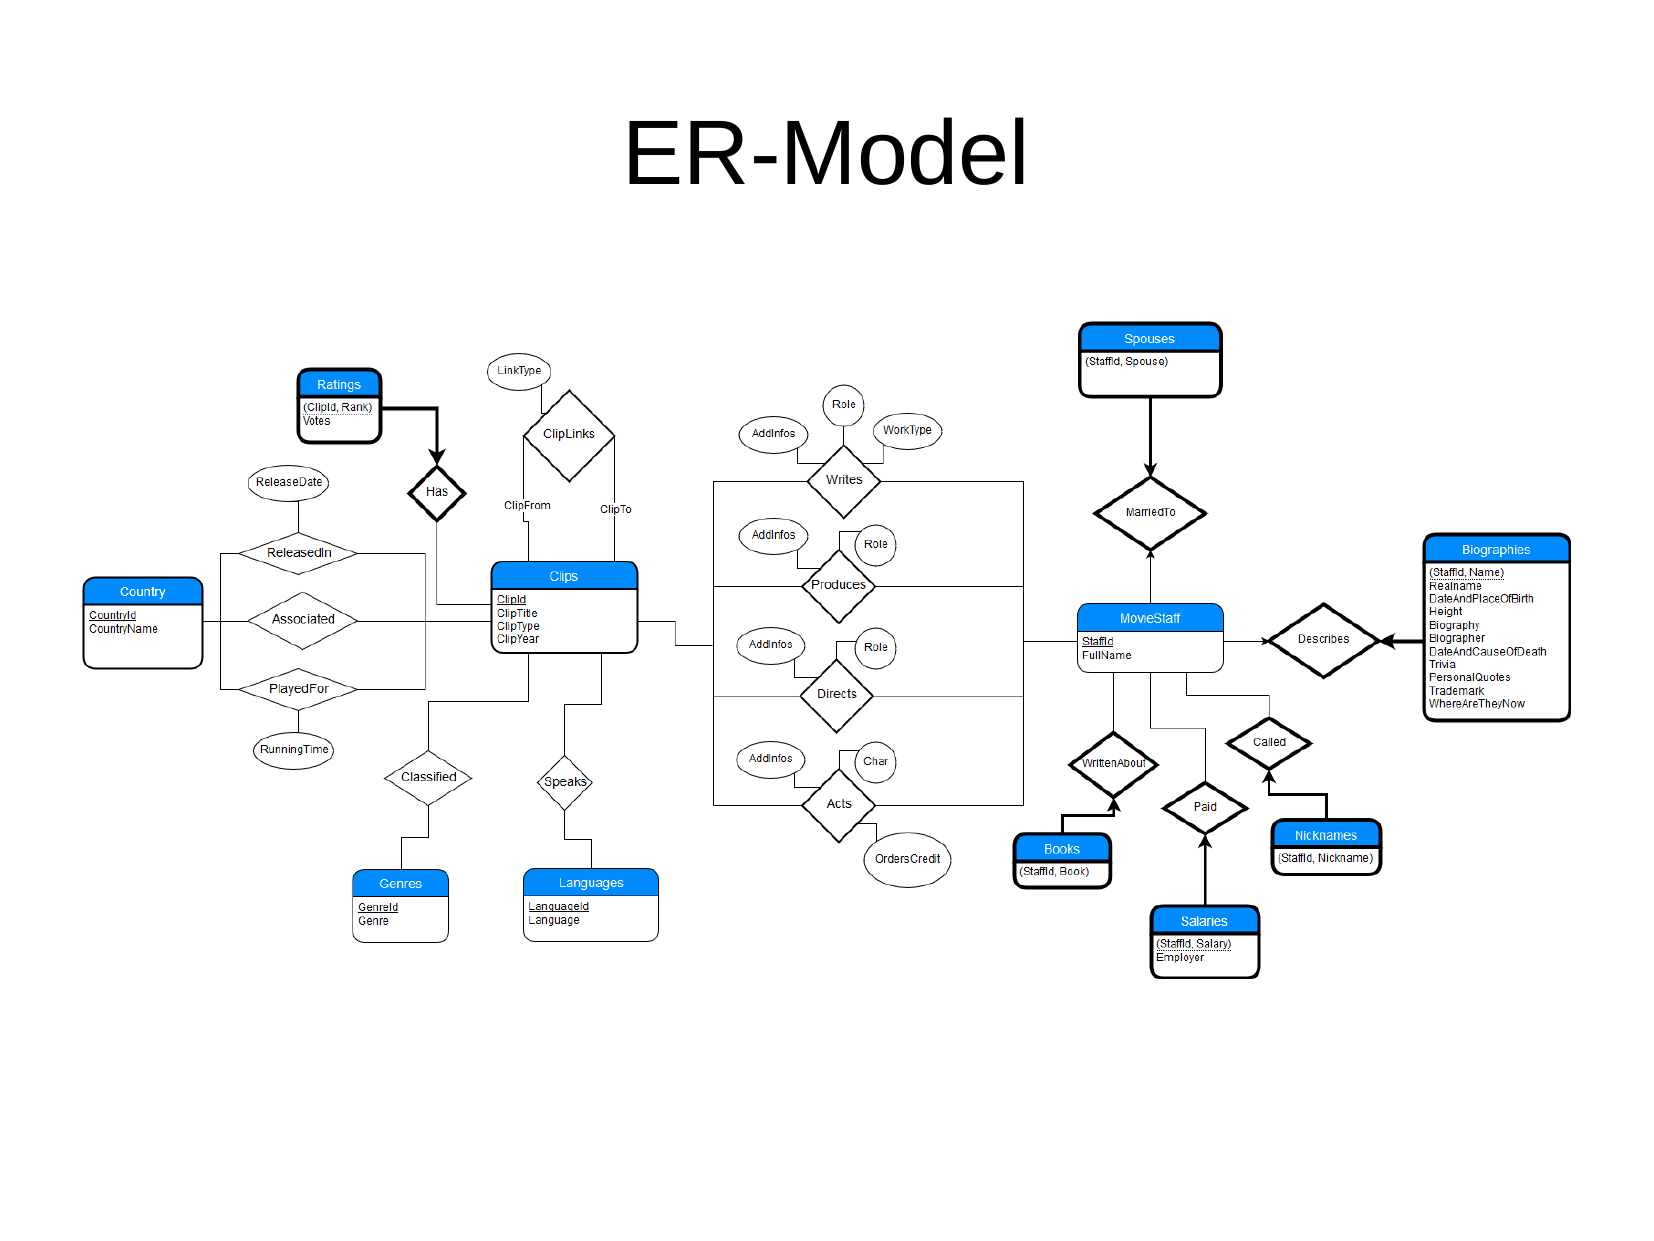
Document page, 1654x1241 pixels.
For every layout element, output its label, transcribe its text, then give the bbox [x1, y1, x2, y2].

title ER-Model [82, 49, 1571, 257]
picture [82, 321, 1571, 979]
